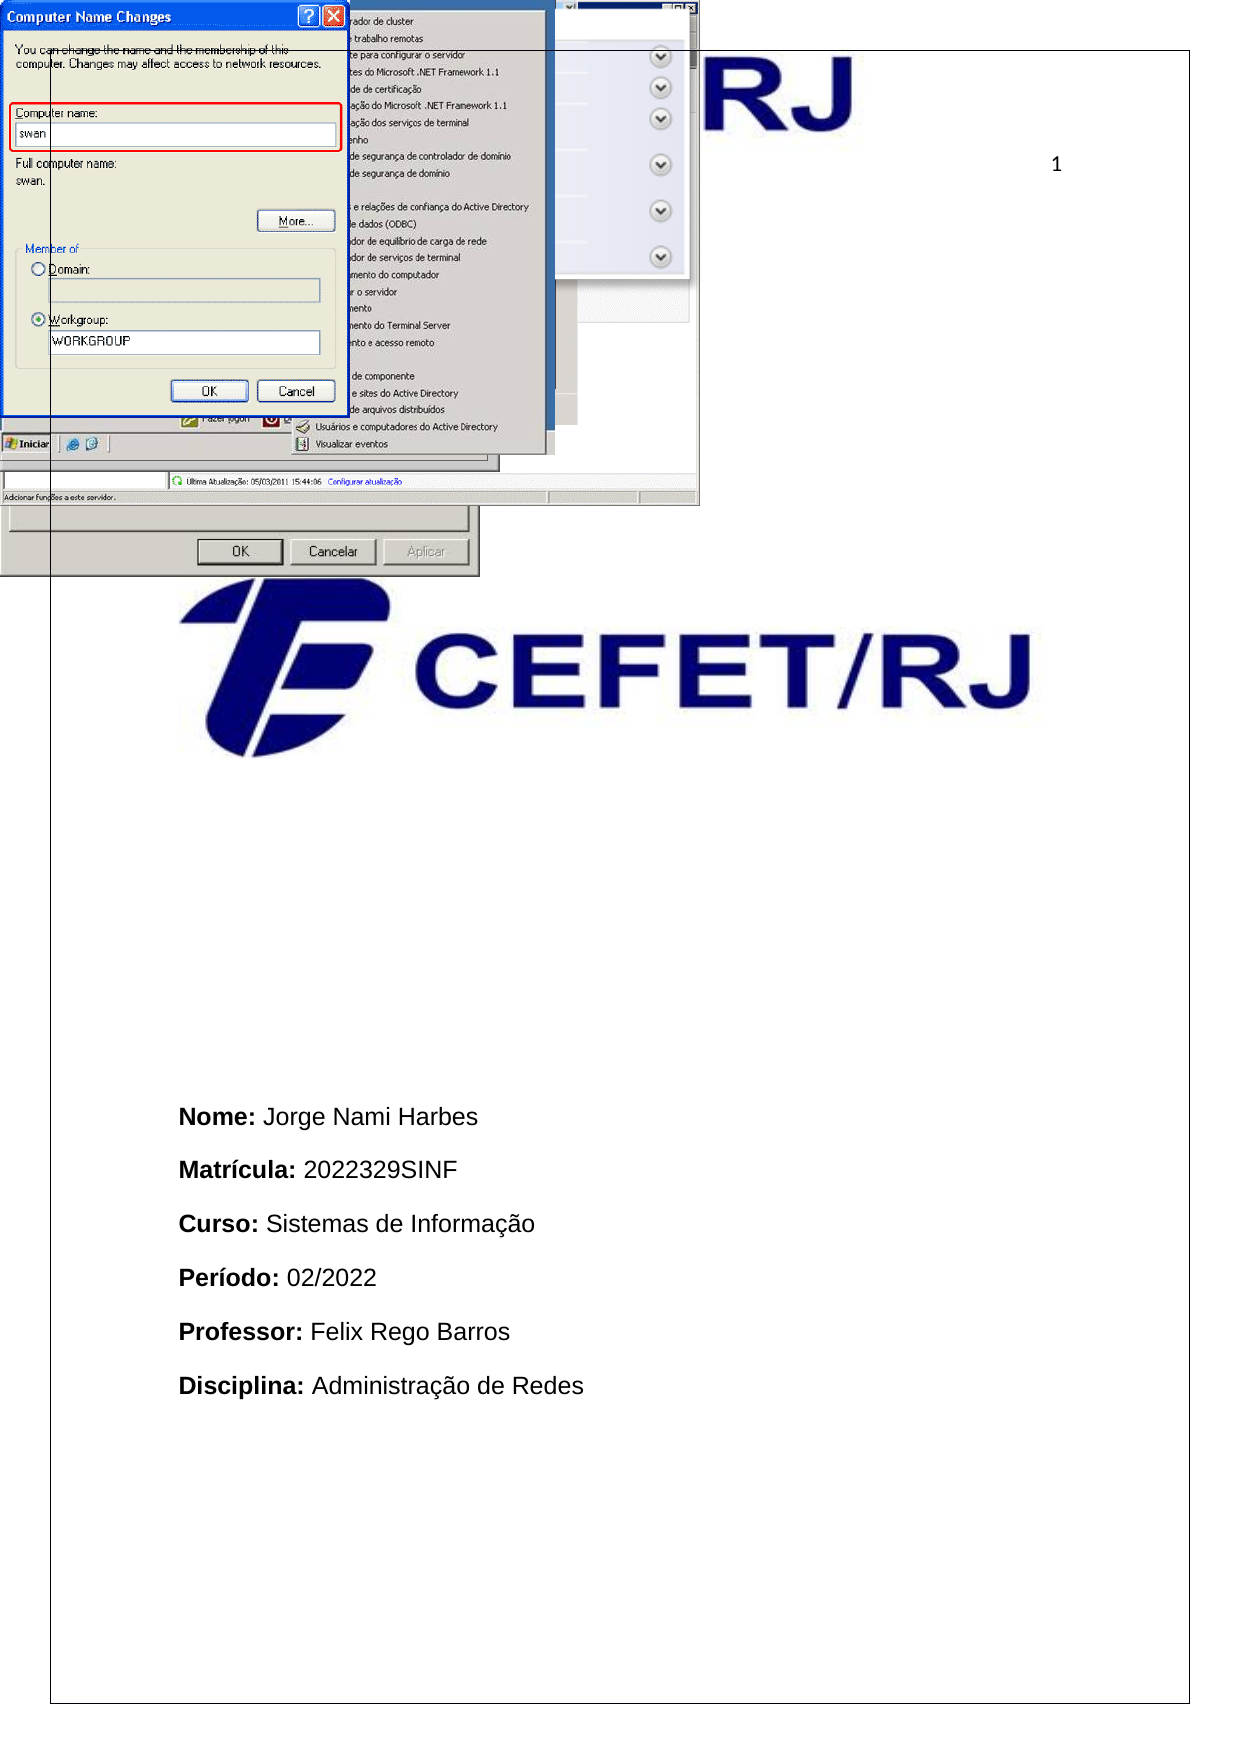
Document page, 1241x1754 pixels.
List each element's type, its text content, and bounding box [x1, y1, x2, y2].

picture [0, 0, 868, 577]
text Nome: Jorge Nami Harbes [178, 1102, 1062, 1130]
text Professor: Felix Rego Barros [178, 1317, 1062, 1346]
text Disciplina: Administração de Redes [178, 1371, 1062, 1399]
text Período: 02/2022 [178, 1263, 1062, 1292]
text Matrícula: 2022329SINF [178, 1155, 1062, 1184]
text Curso: Sistemas de Informação [178, 1209, 1062, 1238]
picture [51, 51, 1046, 759]
